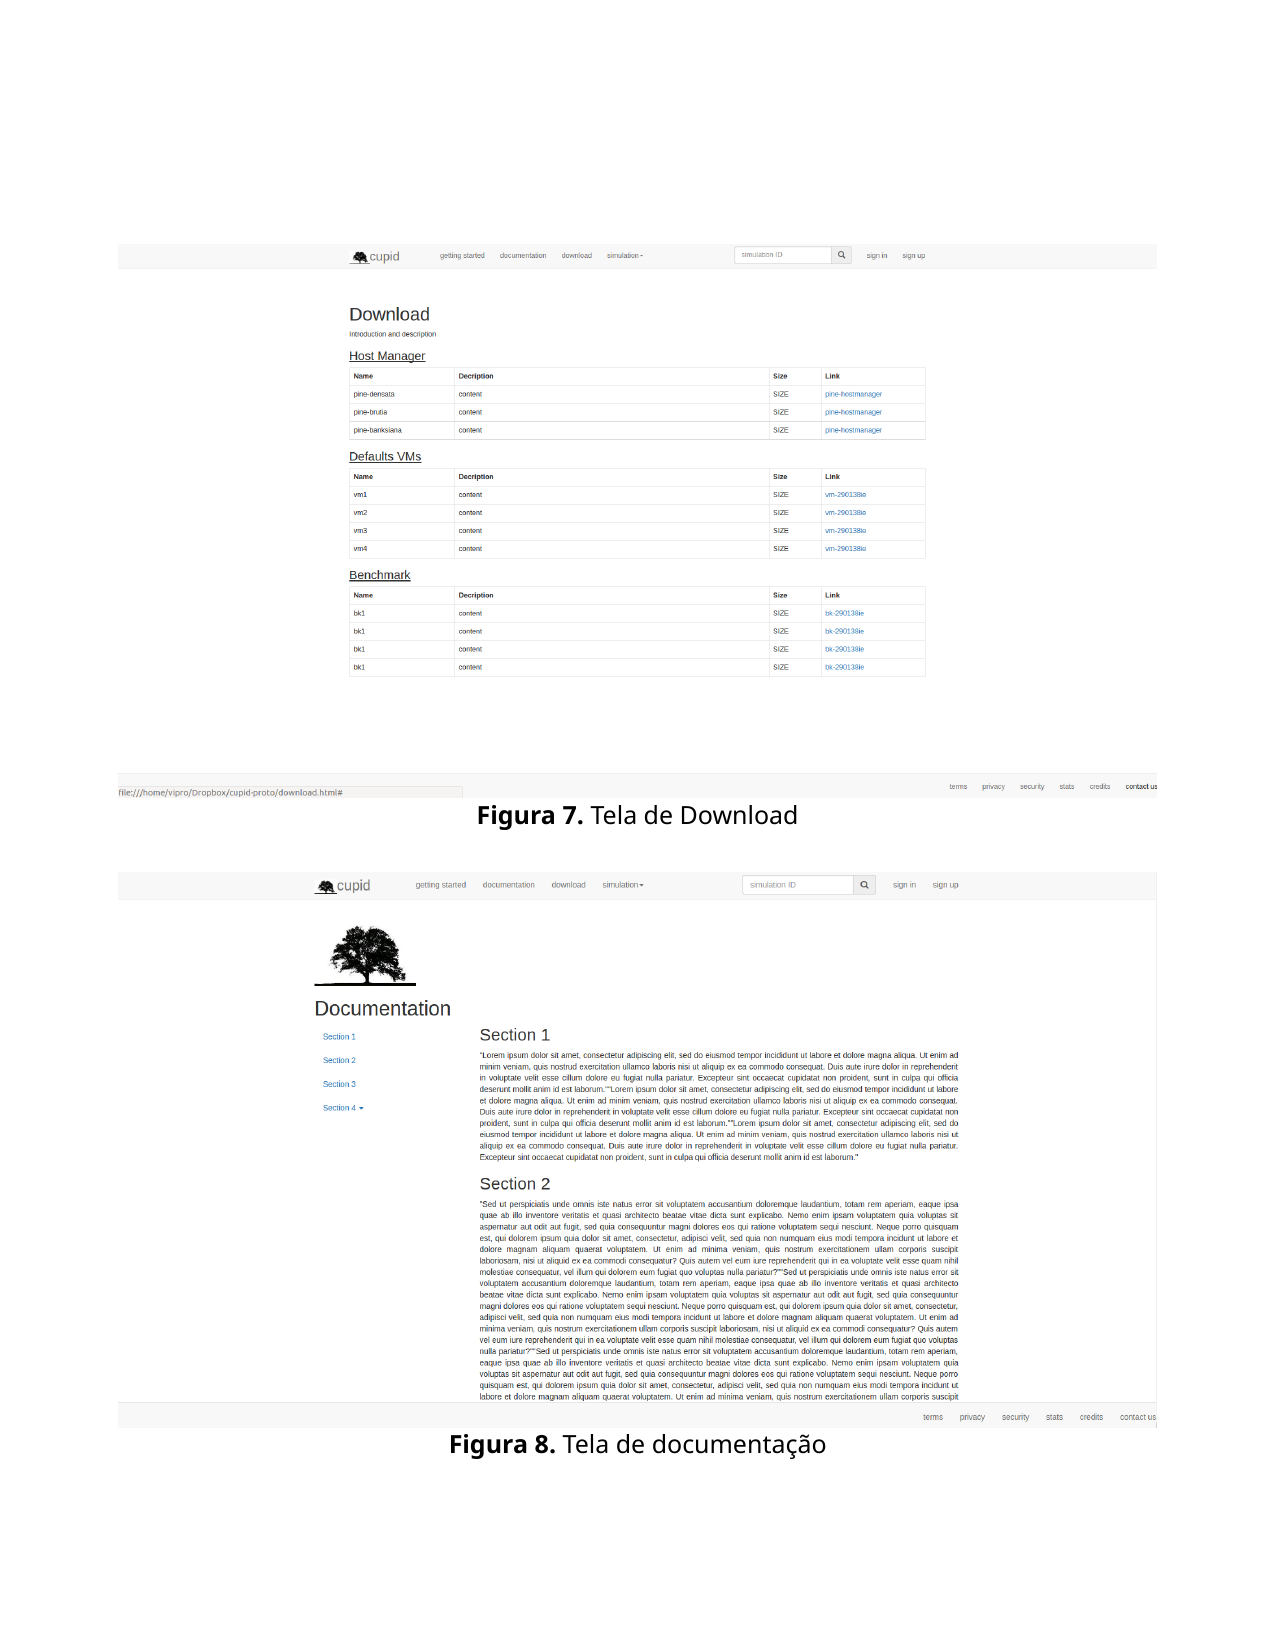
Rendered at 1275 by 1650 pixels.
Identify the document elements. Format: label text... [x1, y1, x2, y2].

text Figura 7. Tela de Download [118, 798, 1157, 832]
text Figura 8. Tela de documentação [118, 1428, 1157, 1461]
picture [118, 872, 1157, 1428]
picture [118, 244, 1157, 798]
